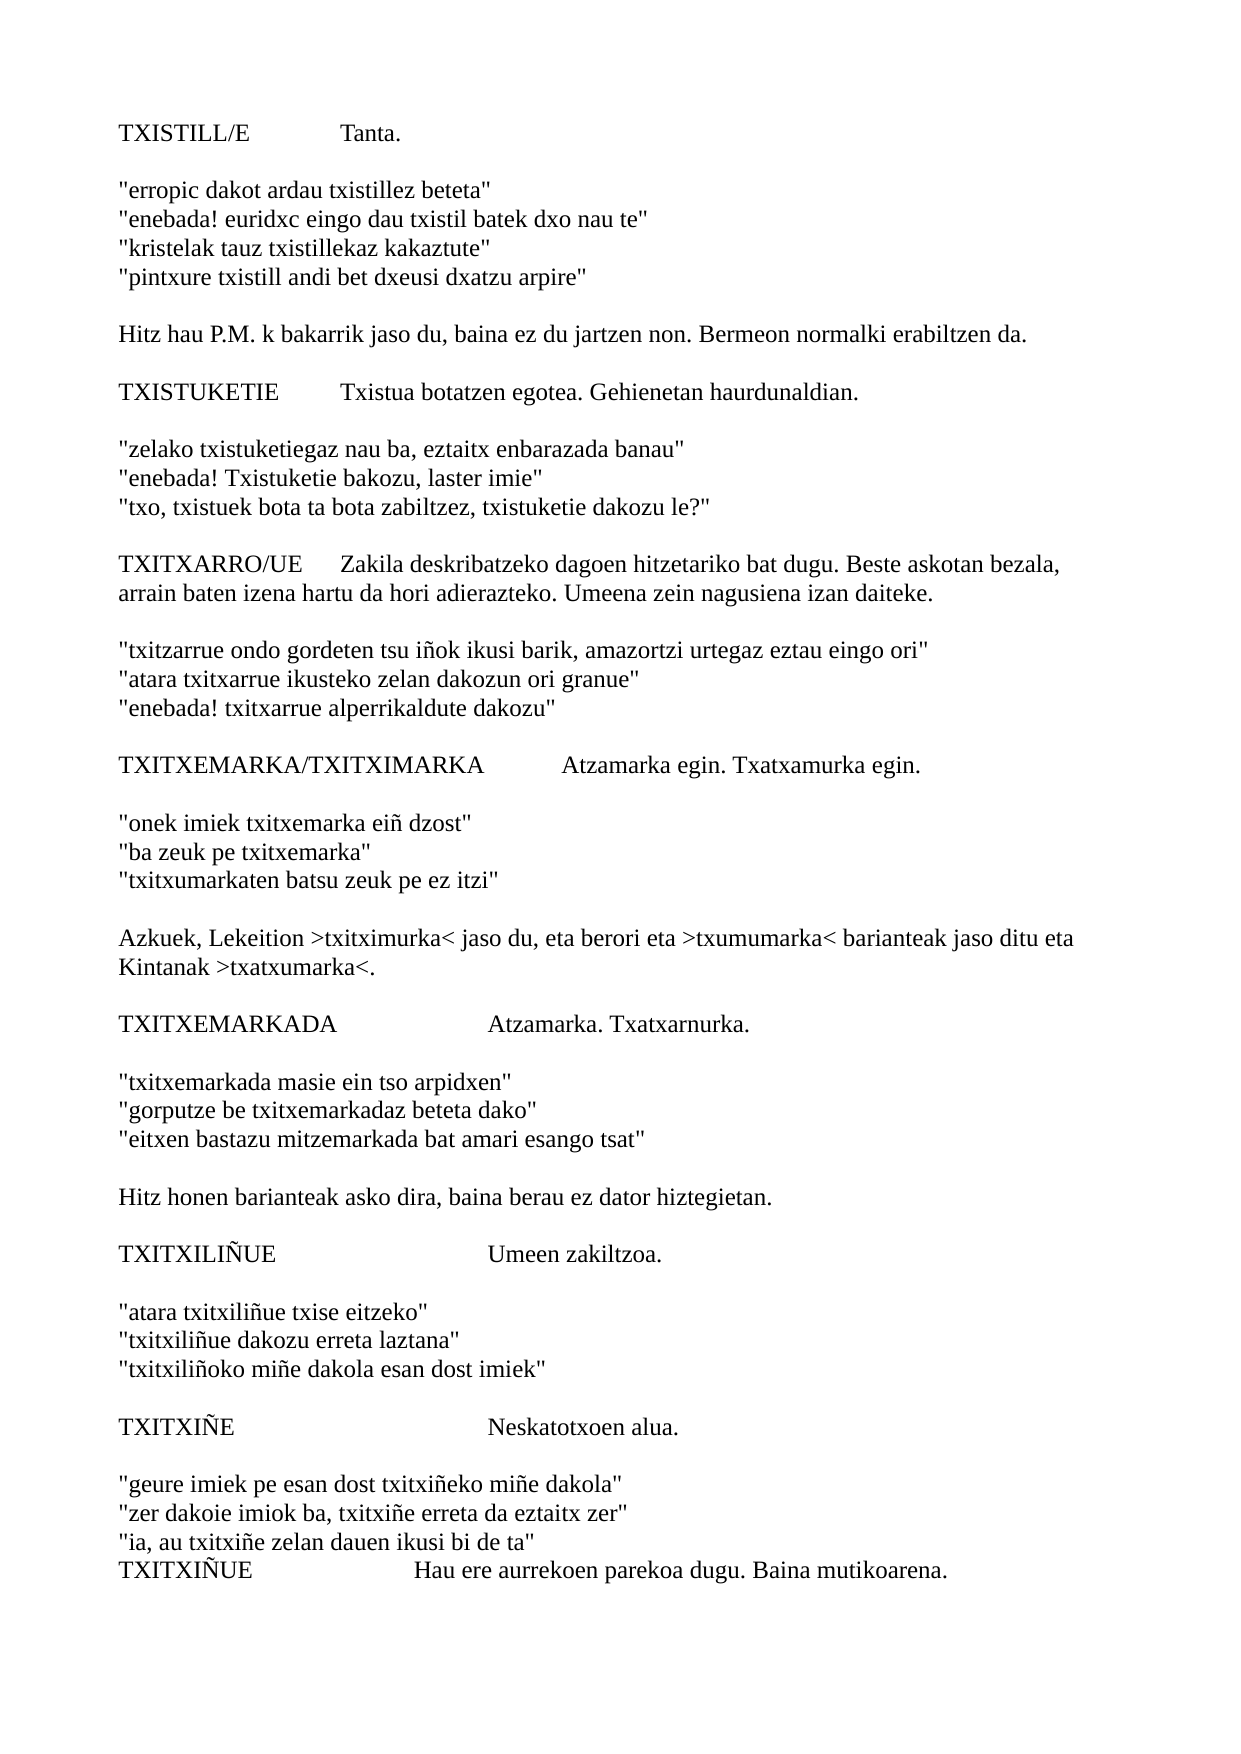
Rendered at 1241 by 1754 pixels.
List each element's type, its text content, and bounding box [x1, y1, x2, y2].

text "zelako txistuketiegaz nau ba, eztaitx enbarazada banau" [118, 434, 1122, 463]
text Azkuek, Lekeition >txitximurka< jaso du, eta berori eta >txumumarka< barianteak jaso ditu eta Kintanak >txatxumarka<. [118, 923, 1122, 981]
text "txitzarrue ondo gordeten tsu iñok ikusi barik, amazortzi urtegaz eztau eingo ori" [118, 636, 1122, 664]
text TXITXEMARKA/TXITXIMARKA Atzamarka egin. Txatxamurka egin. [118, 751, 1122, 779]
text "enebada! txitxarrue alperrikaldute dakozu" [118, 693, 1122, 722]
text "ia, au txitxiñe zelan dauen ikusi bi de ta" [118, 1527, 1122, 1556]
text "onek imiek txitxemarka eiñ dzost" [118, 808, 1122, 837]
text "txitxiliñue dakozu erreta laztana" [118, 1326, 1122, 1354]
text "eitxen bastazu mitzemarkada bat amari esango tsat" [118, 1124, 1122, 1153]
text "enebada! euridxc eingo dau txistil batek dxo nau te" [118, 204, 1122, 233]
text Hitz honen barianteak asko dira, baina berau ez dator hiztegietan. [118, 1182, 1122, 1211]
text TXITXIÑE Neskatotxoen alua. [118, 1412, 1122, 1441]
text TXISTILL/E Tanta. [118, 118, 1122, 147]
text TXITXARRO/UE Zakila deskribatzeko dagoen hitzetariko bat dugu. Beste askotan bezala, arrain baten izena hartu da hori adierazteko. Umeena zein nagusiena izan daiteke. [118, 549, 1122, 607]
text "erropic dakot ardau txistillez beteta" [118, 176, 1122, 204]
text "txitxumarkaten batsu zeuk pe ez itzi" [118, 866, 1122, 894]
text "gorputze be txitxemarkadaz beteta dako" [118, 1096, 1122, 1124]
text TXITXIÑUE Hau ere aurrekoen parekoa dugu. Baina mutikoarena. [118, 1556, 1122, 1584]
text "txo, txistuek bota ta bota zabiltzez, txistuketie dakozu le?" [118, 492, 1122, 521]
text TXITXEMARKADA Atzamarka. Txatxarnurka. [118, 1009, 1122, 1038]
text "geure imiek pe esan dost txitxiñeko miñe dakola" [118, 1469, 1122, 1498]
text Hitz hau P.M. k bakarrik jaso du, baina ez du jartzen non. Bermeon normalki erabiltzen da. [118, 319, 1122, 348]
text "enebada! Txistuketie bakozu, laster imie" [118, 463, 1122, 492]
text TXITXILIÑUE Umeen zakiltzoa. [118, 1239, 1122, 1268]
text "atara txitxiliñue txise eitzeko" [118, 1297, 1122, 1326]
text TXISTUKETIE Txistua botatzen egotea. Gehienetan haurdunaldian. [118, 377, 1122, 406]
text "txitxemarkada masie ein tso arpidxen" [118, 1067, 1122, 1096]
text "zer dakoie imiok ba, txitxiñe erreta da eztaitx zer" [118, 1498, 1122, 1527]
text "txitxiliñoko miñe dakola esan dost imiek" [118, 1354, 1122, 1383]
text "kristelak tauz txistillekaz kakaztute" [118, 233, 1122, 262]
text "atara txitxarrue ikusteko zelan dakozun ori granue" [118, 664, 1122, 693]
text "ba zeuk pe txitxemarka" [118, 837, 1122, 866]
text "pintxure txistill andi bet dxeusi dxatzu arpire" [118, 262, 1122, 291]
